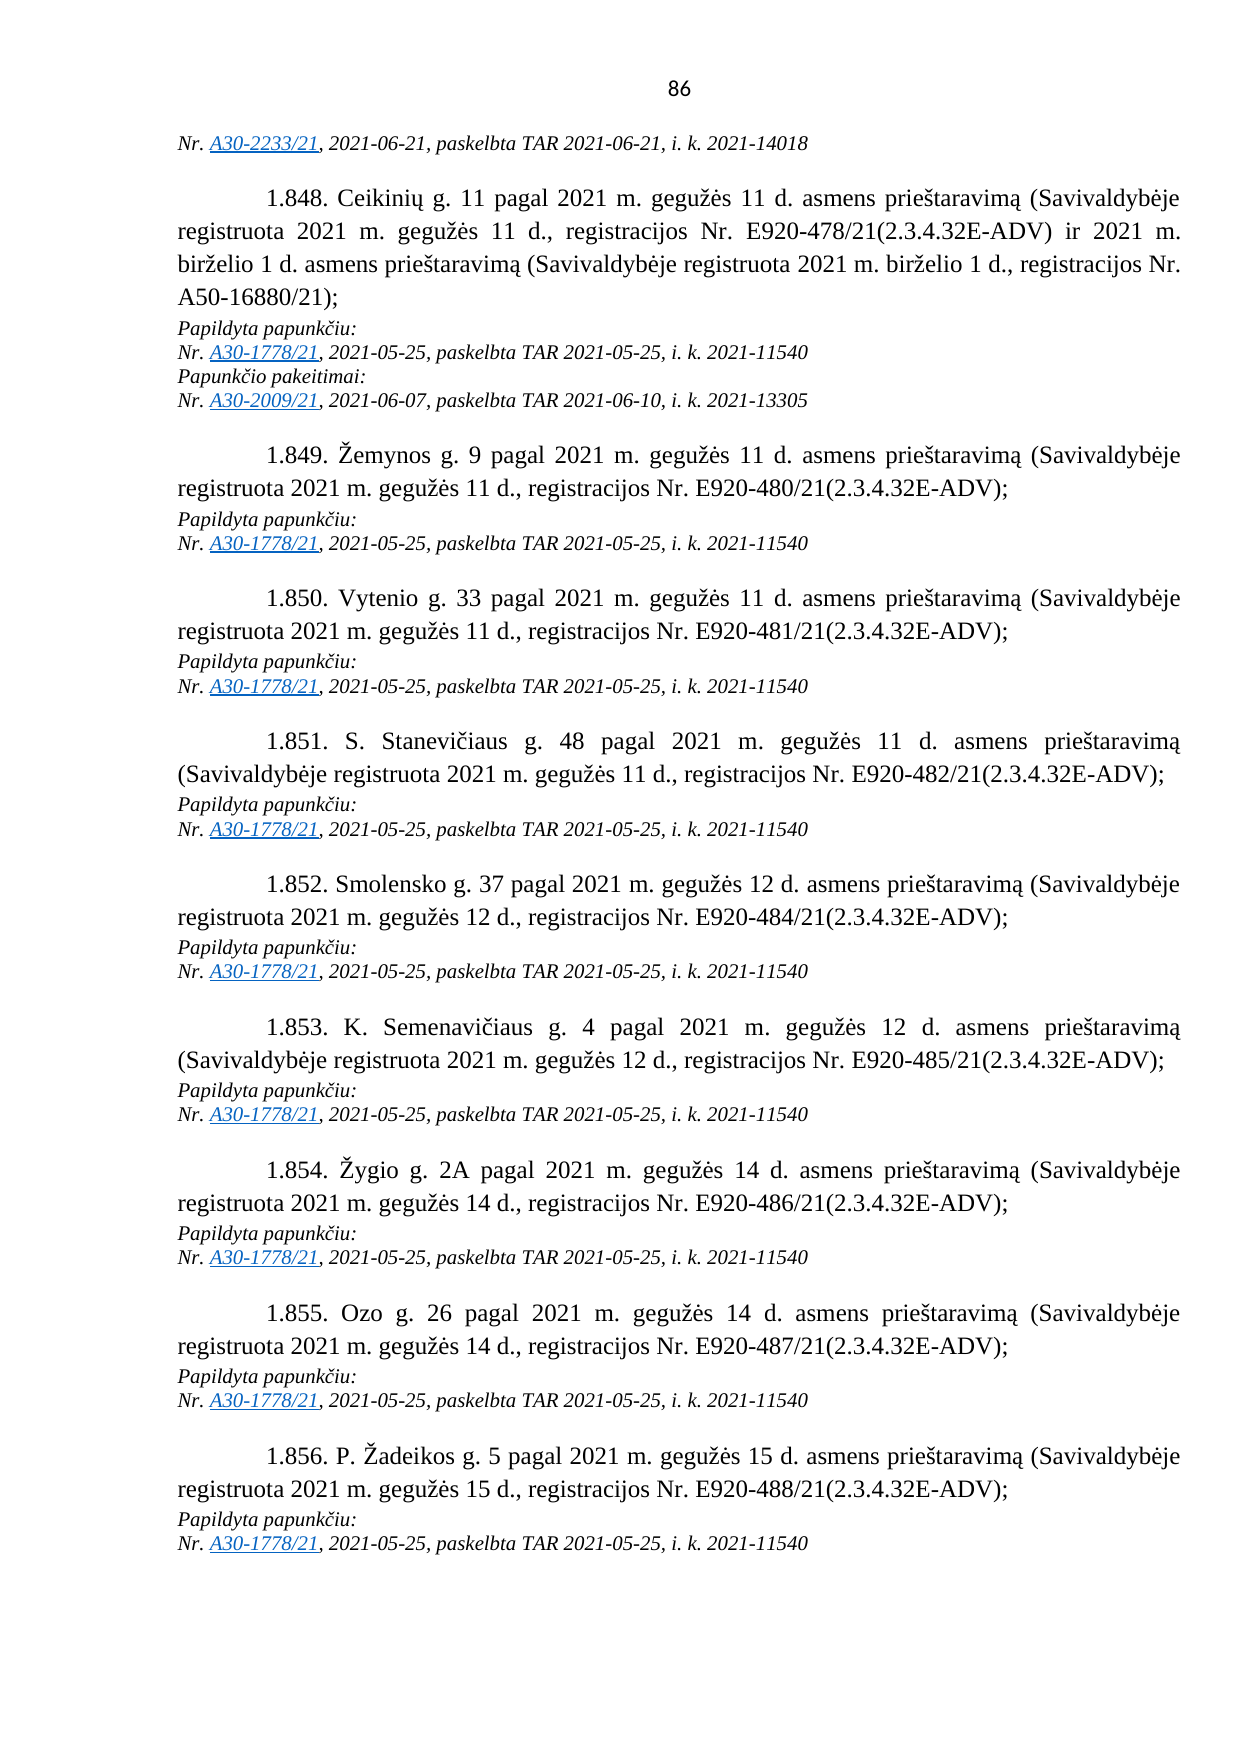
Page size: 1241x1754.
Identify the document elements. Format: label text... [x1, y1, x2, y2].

text Papildyta papunkčiu: [177, 935, 1181, 959]
text Nr. A30-1778/21, 2021-05-25, paskelbta TAR 2021-05-25, i. k. 2021-11540 [177, 959, 1181, 983]
text Nr. A30-2233/21, 2021-06-21, paskelbta TAR 2021-06-21, i. k. 2021-14018 [177, 131, 1181, 155]
text Papildyta papunkčiu: [177, 507, 1181, 531]
text Papildyta papunkčiu: [177, 792, 1181, 816]
text Papildyta papunkčiu: [177, 1507, 1181, 1531]
text 1.853. K. Semenavičiaus g. 4 pagal 2021 m. gegužės 12 d. asmens prieštaravimą (Savivaldybėje registruota 2021 m. gegužės 12 d., registracijos Nr. E920-485/21(2.3.4.32E-ADV); [177, 1012, 1181, 1074]
text Nr. A30-1778/21, 2021-05-25, paskelbta TAR 2021-05-25, i. k. 2021-11540 [177, 1245, 1181, 1269]
text Papildyta papunkčiu: [177, 1221, 1181, 1245]
text Papildyta papunkčiu: [177, 1078, 1181, 1102]
text Nr. A30-1778/21, 2021-05-25, paskelbta TAR 2021-05-25, i. k. 2021-11540 [177, 673, 1181, 698]
text Nr. A30-1778/21, 2021-05-25, paskelbta TAR 2021-05-25, i. k. 2021-11540 [177, 531, 1181, 555]
text 1.851. S. Stanevičiaus g. 48 pagal 2021 m. gegužės 11 d. asmens prieštaravimą (Savivaldybėje registruota 2021 m. gegužės 11 d., registracijos Nr. E920-482/21(2.3.4.32E-ADV); [177, 726, 1181, 788]
text Nr. A30-2009/21, 2021-06-07, paskelbta TAR 2021-06-10, i. k. 2021-13305 [177, 388, 1181, 412]
text Papunkčio pakeitimai: [177, 364, 1181, 388]
text Nr. A30-1778/21, 2021-05-25, paskelbta TAR 2021-05-25, i. k. 2021-11540 [177, 339, 1181, 364]
text 1.854. Žygio g. 2A pagal 2021 m. gegužės 14 d. asmens prieštaravimą (Savivaldybėje registruota 2021 m. gegužės 14 d., registracijos Nr. E920-486/21(2.3.4.32E-ADV); [177, 1155, 1181, 1217]
text 1.848. Ceikinių g. 11 pagal 2021 m. gegužės 11 d. asmens prieštaravimą (Savivaldybėje registruota 2021 m. gegužės 11 d., registracijos Nr. E920-478/21(2.3.4.32E-ADV) ir 2021 m. birželio 1 d. asmens prieštaravimą (Savivaldybėje registruota 2021 m. birželio 1 d., registracijos Nr. A50-16880/21); [177, 183, 1181, 311]
text 1.852. Smolensko g. 37 pagal 2021 m. gegužės 12 d. asmens prieštaravimą (Savivaldybėje registruota 2021 m. gegužės 12 d., registracijos Nr. E920-484/21(2.3.4.32E-ADV); [177, 869, 1181, 931]
text Nr. A30-1778/21, 2021-05-25, paskelbta TAR 2021-05-25, i. k. 2021-11540 [177, 816, 1181, 841]
text 1.855. Ozo g. 26 pagal 2021 m. gegužės 14 d. asmens prieštaravimą (Savivaldybėje registruota 2021 m. gegužės 14 d., registracijos Nr. E920-487/21(2.3.4.32E-ADV); [177, 1298, 1181, 1360]
text Papildyta papunkčiu: [177, 1364, 1181, 1388]
text Papildyta papunkčiu: [177, 316, 1181, 339]
text 1.856. P. Žadeikos g. 5 pagal 2021 m. gegužės 15 d. asmens prieštaravimą (Savivaldybėje registruota 2021 m. gegužės 15 d., registracijos Nr. E920-488/21(2.3.4.32E-ADV); [177, 1441, 1181, 1503]
text Nr. A30-1778/21, 2021-05-25, paskelbta TAR 2021-05-25, i. k. 2021-11540 [177, 1388, 1181, 1412]
text Papildyta papunkčiu: [177, 649, 1181, 673]
text 1.850. Vytenio g. 33 pagal 2021 m. gegužės 11 d. asmens prieštaravimą (Savivaldybėje registruota 2021 m. gegužės 11 d., registracijos Nr. E920-481/21(2.3.4.32E-ADV); [177, 583, 1181, 645]
text Nr. A30-1778/21, 2021-05-25, paskelbta TAR 2021-05-25, i. k. 2021-11540 [177, 1531, 1181, 1555]
text Nr. A30-1778/21, 2021-05-25, paskelbta TAR 2021-05-25, i. k. 2021-11540 [177, 1102, 1181, 1126]
text 1.849. Žemynos g. 9 pagal 2021 m. gegužės 11 d. asmens prieštaravimą (Savivaldybėje registruota 2021 m. gegužės 11 d., registracijos Nr. E920-480/21(2.3.4.32E-ADV); [177, 441, 1181, 502]
